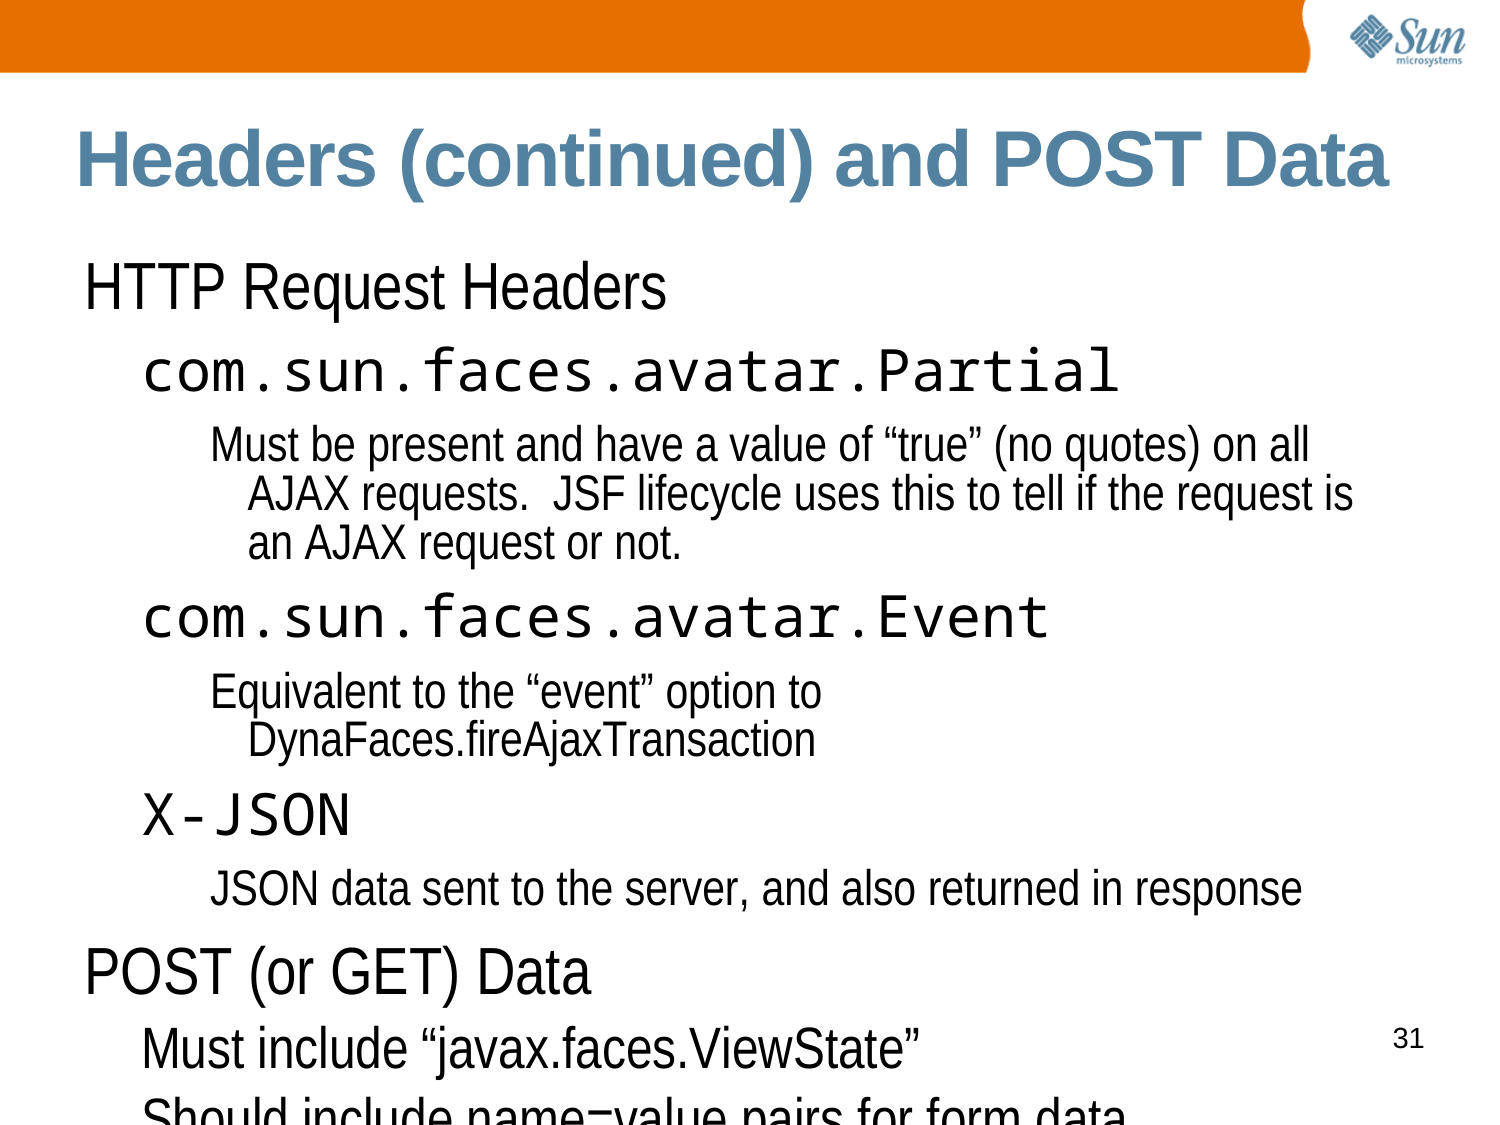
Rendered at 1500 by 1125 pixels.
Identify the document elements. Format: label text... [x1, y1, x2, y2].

list HTTP Request Headers com.sun.faces.avatar.Partial Must be present and have a value of “true” (no quotes) on all AJAX requests. JSF lifecycle uses this to tell if the request is an AJAX request or not. com.sun.faces.avatar.Event Equivalent to the “event” option to DynaFaces.fireAjaxTransaction X-JSON JSON data sent to the server, and also returned in response POST (or GET) Data Must include “javax.faces.ViewState” Should include name=value pairs for form data. [64, 257, 1402, 1116]
picture [0, 0, 1500, 75]
title Headers (continued) and POST Data [75, 122, 1438, 228]
